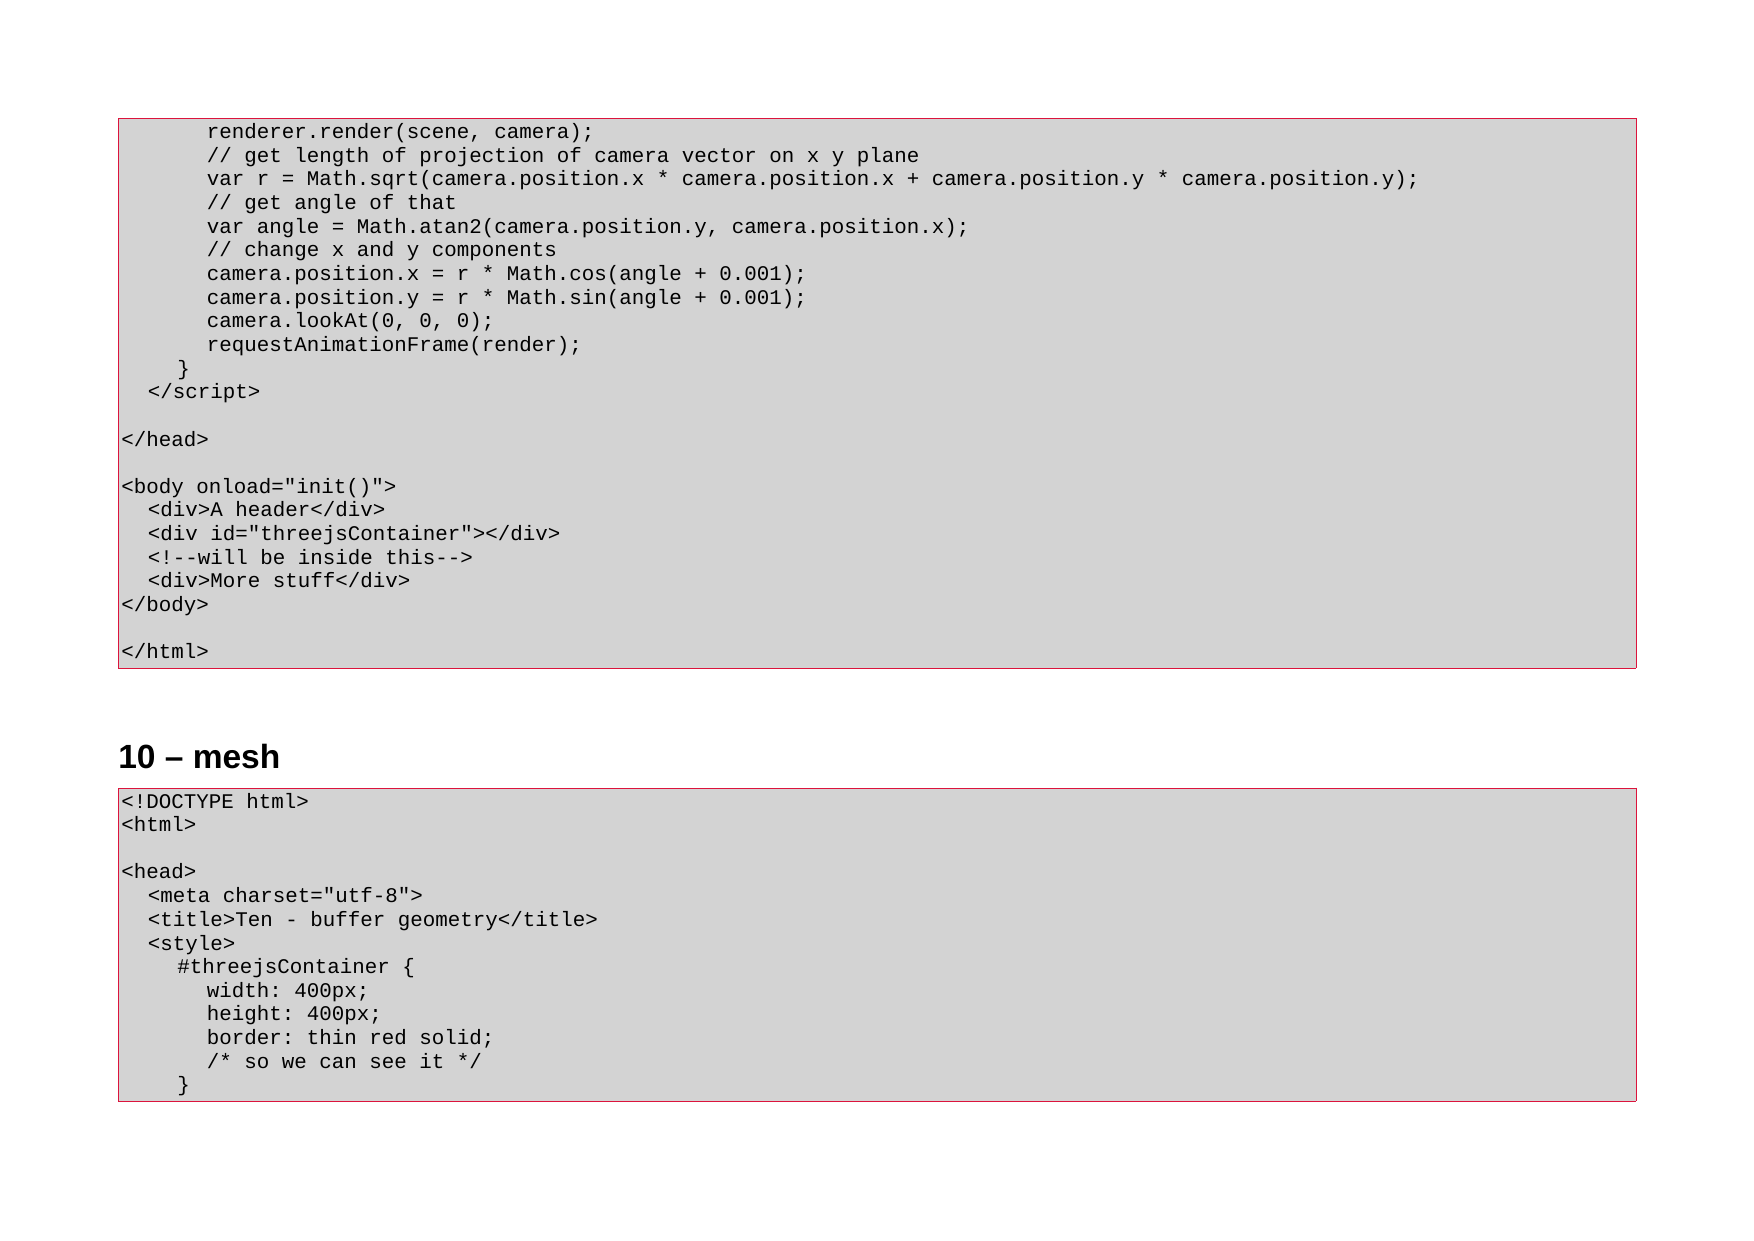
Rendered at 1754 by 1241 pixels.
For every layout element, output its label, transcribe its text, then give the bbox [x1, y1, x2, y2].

text <meta charset="utf-8"> [119, 882, 1636, 906]
text <div>A header</div> [119, 496, 1636, 520]
text </html> [119, 638, 1636, 668]
text } [119, 354, 1636, 378]
text // get angle of that [119, 189, 1636, 213]
text <style> [119, 929, 1636, 953]
text <div>More stuff</div> [119, 567, 1636, 591]
text } [119, 1071, 1636, 1101]
text camera.position.y = r * Math.sin(angle + 0.001); [119, 284, 1636, 307]
text </body> [119, 591, 1636, 615]
text camera.position.x = r * Math.cos(angle + 0.001); [119, 260, 1636, 284]
text border: thin red solid; [119, 1024, 1636, 1048]
text #threejsContainer { [119, 953, 1636, 977]
text camera.lookAt(0, 0, 0); [119, 307, 1636, 331]
text </script> [119, 378, 1636, 402]
text renderer.render(scene, camera); [119, 119, 1636, 142]
text // get length of projection of camera vector on x y plane [119, 142, 1636, 165]
text var angle = Math.atan2(camera.position.y, camera.position.x); [119, 213, 1636, 236]
text <div id="threejsContainer"></div> [119, 520, 1636, 544]
text height: 400px; [119, 1000, 1636, 1024]
text </head> [119, 426, 1636, 449]
subtitle 10 – mesh [118, 736, 1636, 775]
text <!--will be inside this--> [119, 544, 1636, 567]
text <body onload="init()"> [119, 473, 1636, 496]
text <!DOCTYPE html> [119, 789, 1636, 811]
text <html> [119, 811, 1636, 835]
text requestAnimationFrame(render); [119, 331, 1636, 354]
text <title>Ten - buffer geometry</title> [119, 906, 1636, 929]
text <head> [119, 858, 1636, 882]
text width: 400px; [119, 977, 1636, 1000]
text // change x and y components [119, 236, 1636, 260]
text /* so we can see it */ [119, 1048, 1636, 1071]
text var r = Math.sqrt(camera.position.x * camera.position.x + camera.position.y * camera.position.y); [119, 165, 1636, 189]
